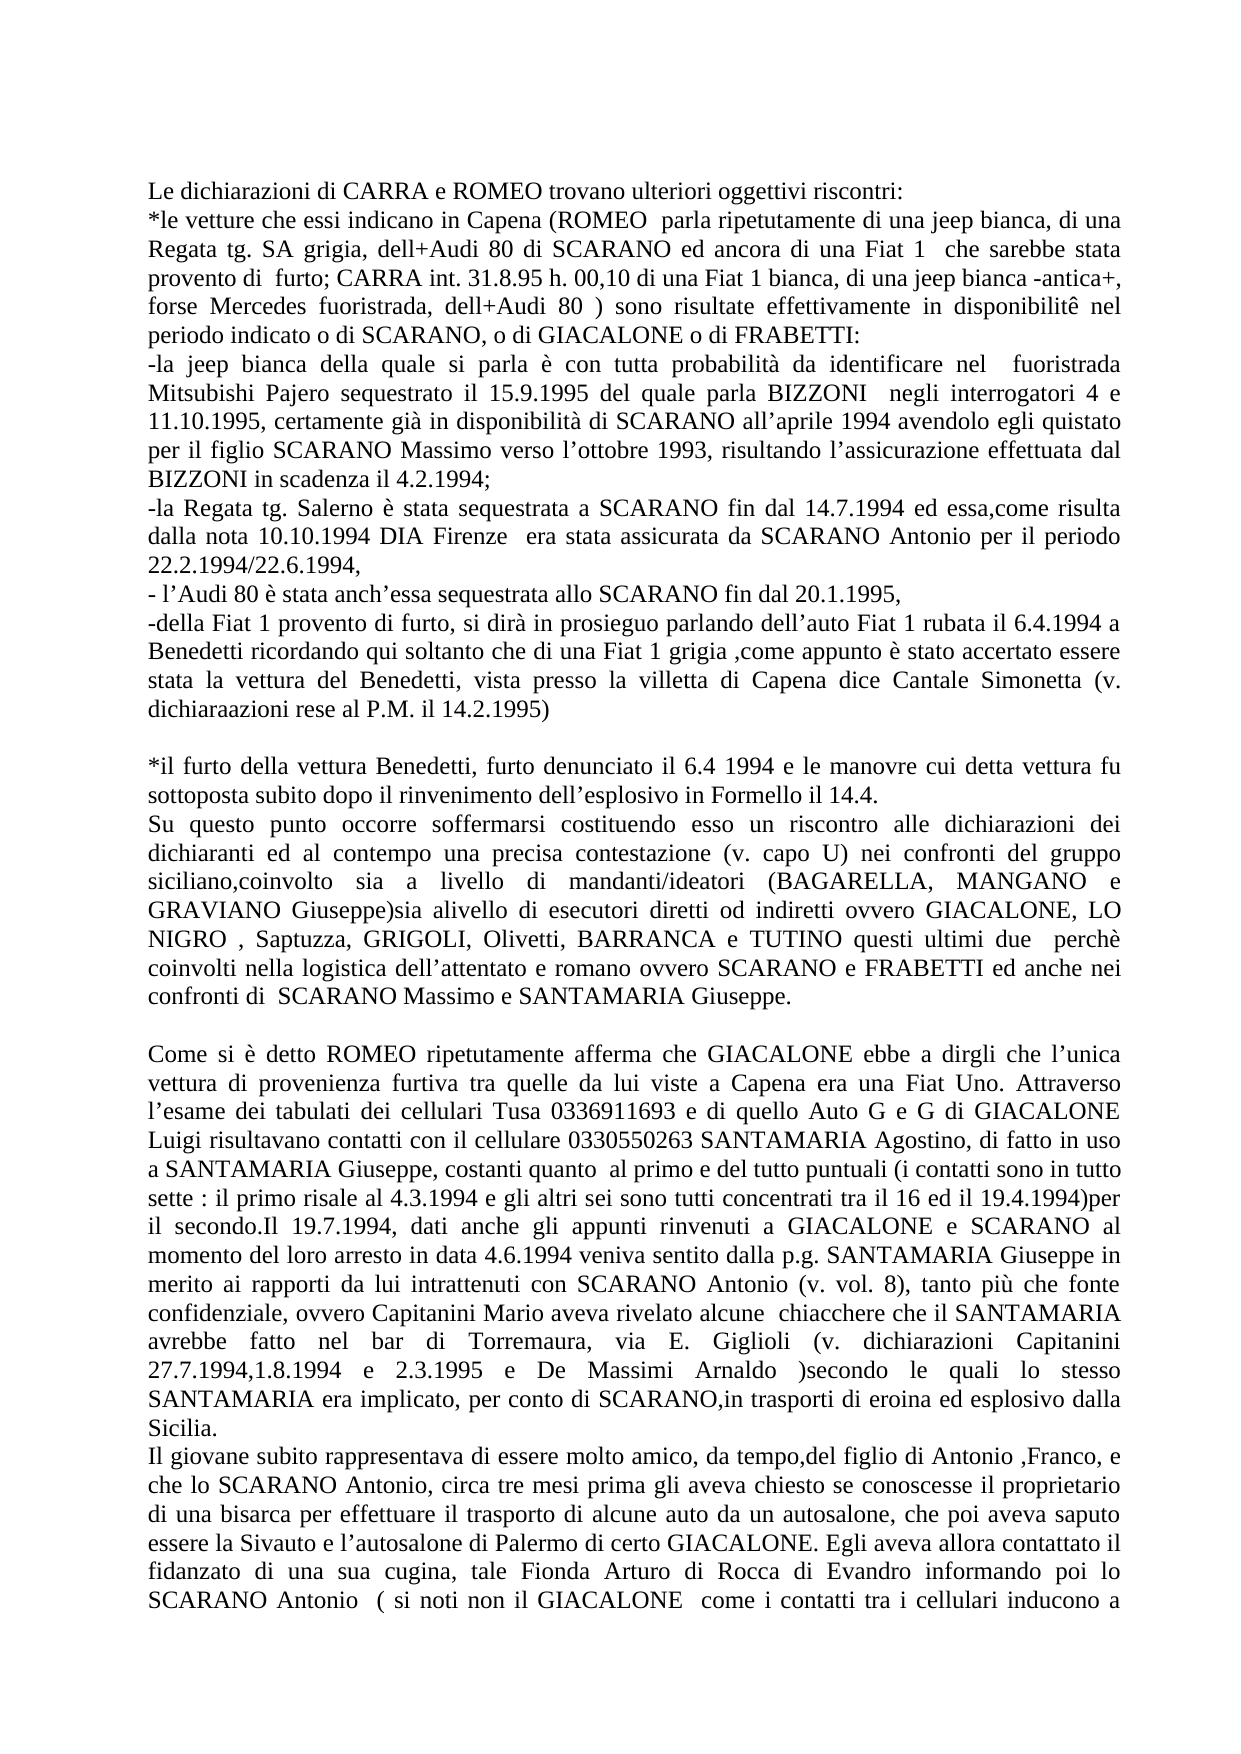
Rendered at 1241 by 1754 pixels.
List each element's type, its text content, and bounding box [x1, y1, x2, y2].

text *le vetture che essi indicano in Capena (ROMEO parla ripetutamente di una jeep bianca, di una Regata tg. SA grigia, dell+Audi 80 di SCARANO ed ancora di una Fiat 1 che sarebbe stata provento di furto; CARRA int. 31.8.95 h. 00,10 di una Fiat 1 bianca, di una jeep bianca -antica+, forse Mercedes fuoristrada, dell+Audi 80 ) sono risultate effettivamente in disponibilitê nel periodo indicato o di SCARANO, o di GIACALONE o di FRABETTI: [148, 205, 1122, 349]
text Le dichiarazioni di CARRA e ROMEO trovano ulteriori oggettivi riscontri: [148, 176, 1122, 205]
text Il giovane subito rappresentava di essere molto amico, da tempo,del figlio di Antonio ,Franco, e che lo SCARANO Antonio, circa tre mesi prima gli aveva chiesto se conoscesse il proprietario di una bisarca per effettuare il trasporto di alcune auto da un autosalone, che poi aveva saputo essere la Sivauto e l’autosalone di Palermo di certo GIACALONE. Egli aveva allora contattato il fidanzato di una sua cugina, tale Fionda Arturo di Rocca di Evandro informando poi lo SCARANO Antonio ( si noti non il GIACALONE come i contatti tra i cellulari inducono a [148, 1441, 1122, 1614]
text *il furto della vettura Benedetti, furto denunciato il 6.4 1994 e le manovre cui detta vettura fu sottoposta subito dopo il rinvenimento dell’esplosivo in Formello il 14.4. [148, 751, 1122, 809]
text Su questo punto occorre soffermarsi costituendo esso un riscontro alle dichiarazioni dei dichiaranti ed al contempo una precisa contestazione (v. capo U) nei confronti del gruppo siciliano,coinvolto sia a livello di mandanti/ideatori (BAGARELLA, MANGANO e GRAVIANO Giuseppe)sia alivello di esecutori diretti od indiretti ovvero GIACALONE, LO NIGRO , Saptuzza, GRIGOLI, Olivetti, BARRANCA e TUTINO questi ultimi due perchè coinvolti nella logistica dell’attentato e romano ovvero SCARANO e FRABETTI ed anche nei confronti di SCARANO Massimo e SANTAMARIA Giuseppe. [148, 809, 1122, 1010]
text -la Regata tg. Salerno è stata sequestrata a SCARANO fin dal 14.7.1994 ed essa,come risulta dalla nota 10.10.1994 DIA Firenze era stata assicurata da SCARANO Antonio per il periodo 22.2.1994/22.6.1994, [148, 493, 1122, 579]
text -la jeep bianca della quale si parla è con tutta probabilità da identificare nel fuoristrada Mitsubishi Pajero sequestrato il 15.9.1995 del quale parla BIZZONI negli interrogatori 4 e 11.10.1995, certamente già in disponibilità di SCARANO all’aprile 1994 avendolo egli quistato per il figlio SCARANO Massimo verso l’ottobre 1993, risultando l’assicurazione effettuata dal BIZZONI in scadenza il 4.2.1994; [148, 349, 1122, 493]
text Come si è detto ROMEO ripetutamente afferma che GIACALONE ebbe a dirgli che l’unica vettura di provenienza furtiva tra quelle da lui viste a Capena era una Fiat Uno. Attraverso l’esame dei tabulati dei cellulari Tusa 0336911693 e di quello Auto G e G di GIACALONE Luigi risultavano contatti con il cellulare 0330550263 SANTAMARIA Agostino, di fatto in uso a SANTAMARIA Giuseppe, costanti quanto al primo e del tutto puntuali (i contatti sono in tutto sette : il primo risale al 4.3.1994 e gli altri sei sono tutti concentrati tra il 16 ed il 19.4.1994)per il secondo.Il 19.7.1994, dati anche gli appunti rinvenuti a GIACALONE e SCARANO al momento del loro arresto in data 4.6.1994 veniva sentito dalla p.g. SANTAMARIA Giuseppe in merito ai rapporti da lui intrattenuti con SCARANO Antonio (v. vol. 8), tanto più che fonte confidenziale, ovvero Capitanini Mario aveva rivelato alcune chiacchere che il SANTAMARIA avrebbe fatto nel bar di Torremaura, via E. Giglioli (v. dichiarazioni Capitanini 27.7.1994,1.8.1994 e 2.3.1995 e De Massimi Arnaldo )secondo le quali lo stesso SANTAMARIA era implicato, per conto di SCARANO,in trasporti di eroina ed esplosivo dalla Sicilia. [148, 1039, 1122, 1441]
text -della Fiat 1 provento di furto, si dirà in prosieguo parlando dell’auto Fiat 1 rubata il 6.4.1994 a Benedetti ricordando qui soltanto che di una Fiat 1 grigia ,come appunto è stato accertato essere stata la vettura del Benedetti, vista presso la villetta di Capena dice Cantale Simonetta (v. dichiaraazioni rese al P.M. il 14.2.1995) [148, 608, 1122, 723]
text - l’Audi 80 è stata anch’essa sequestrata allo SCARANO fin dal 20.1.1995, [148, 579, 1122, 608]
